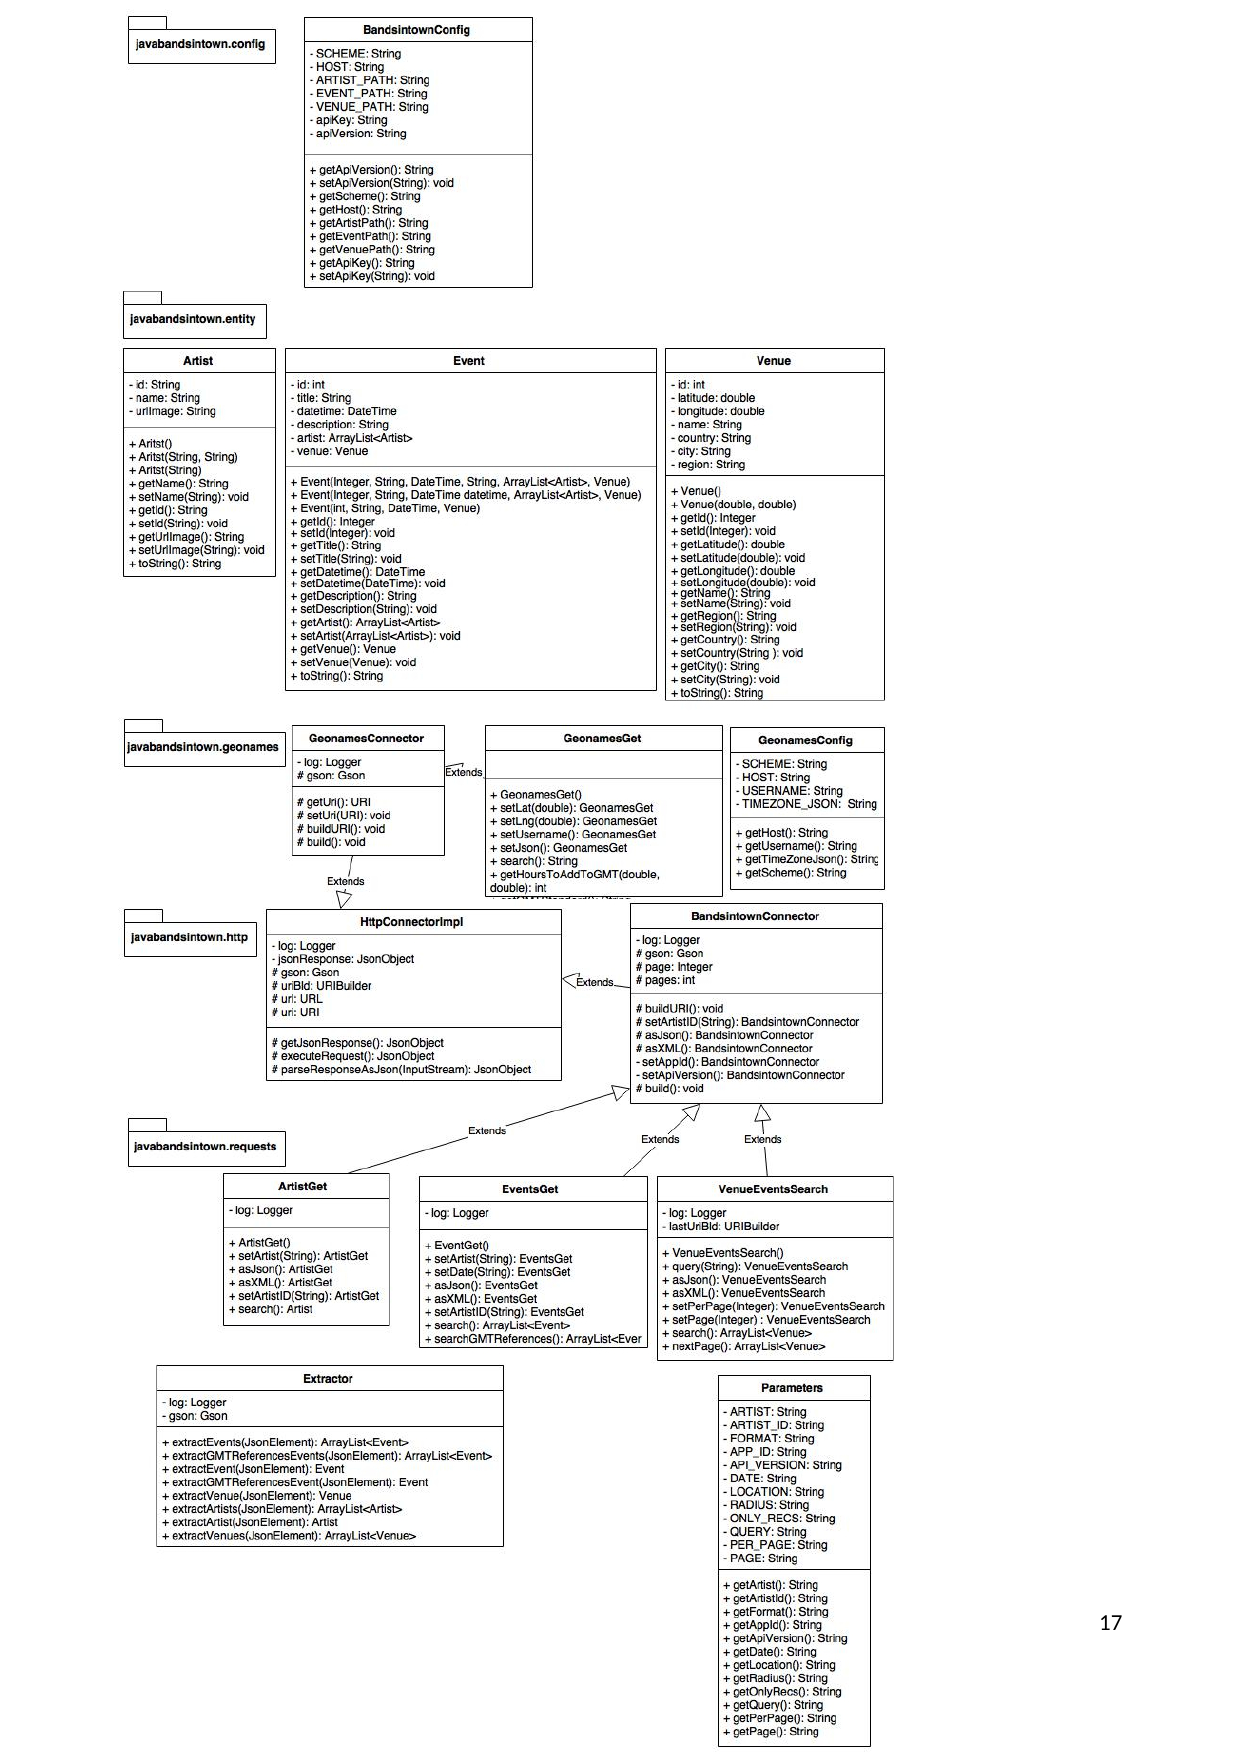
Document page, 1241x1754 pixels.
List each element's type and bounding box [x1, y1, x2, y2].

picture [118, 0, 894, 1754]
